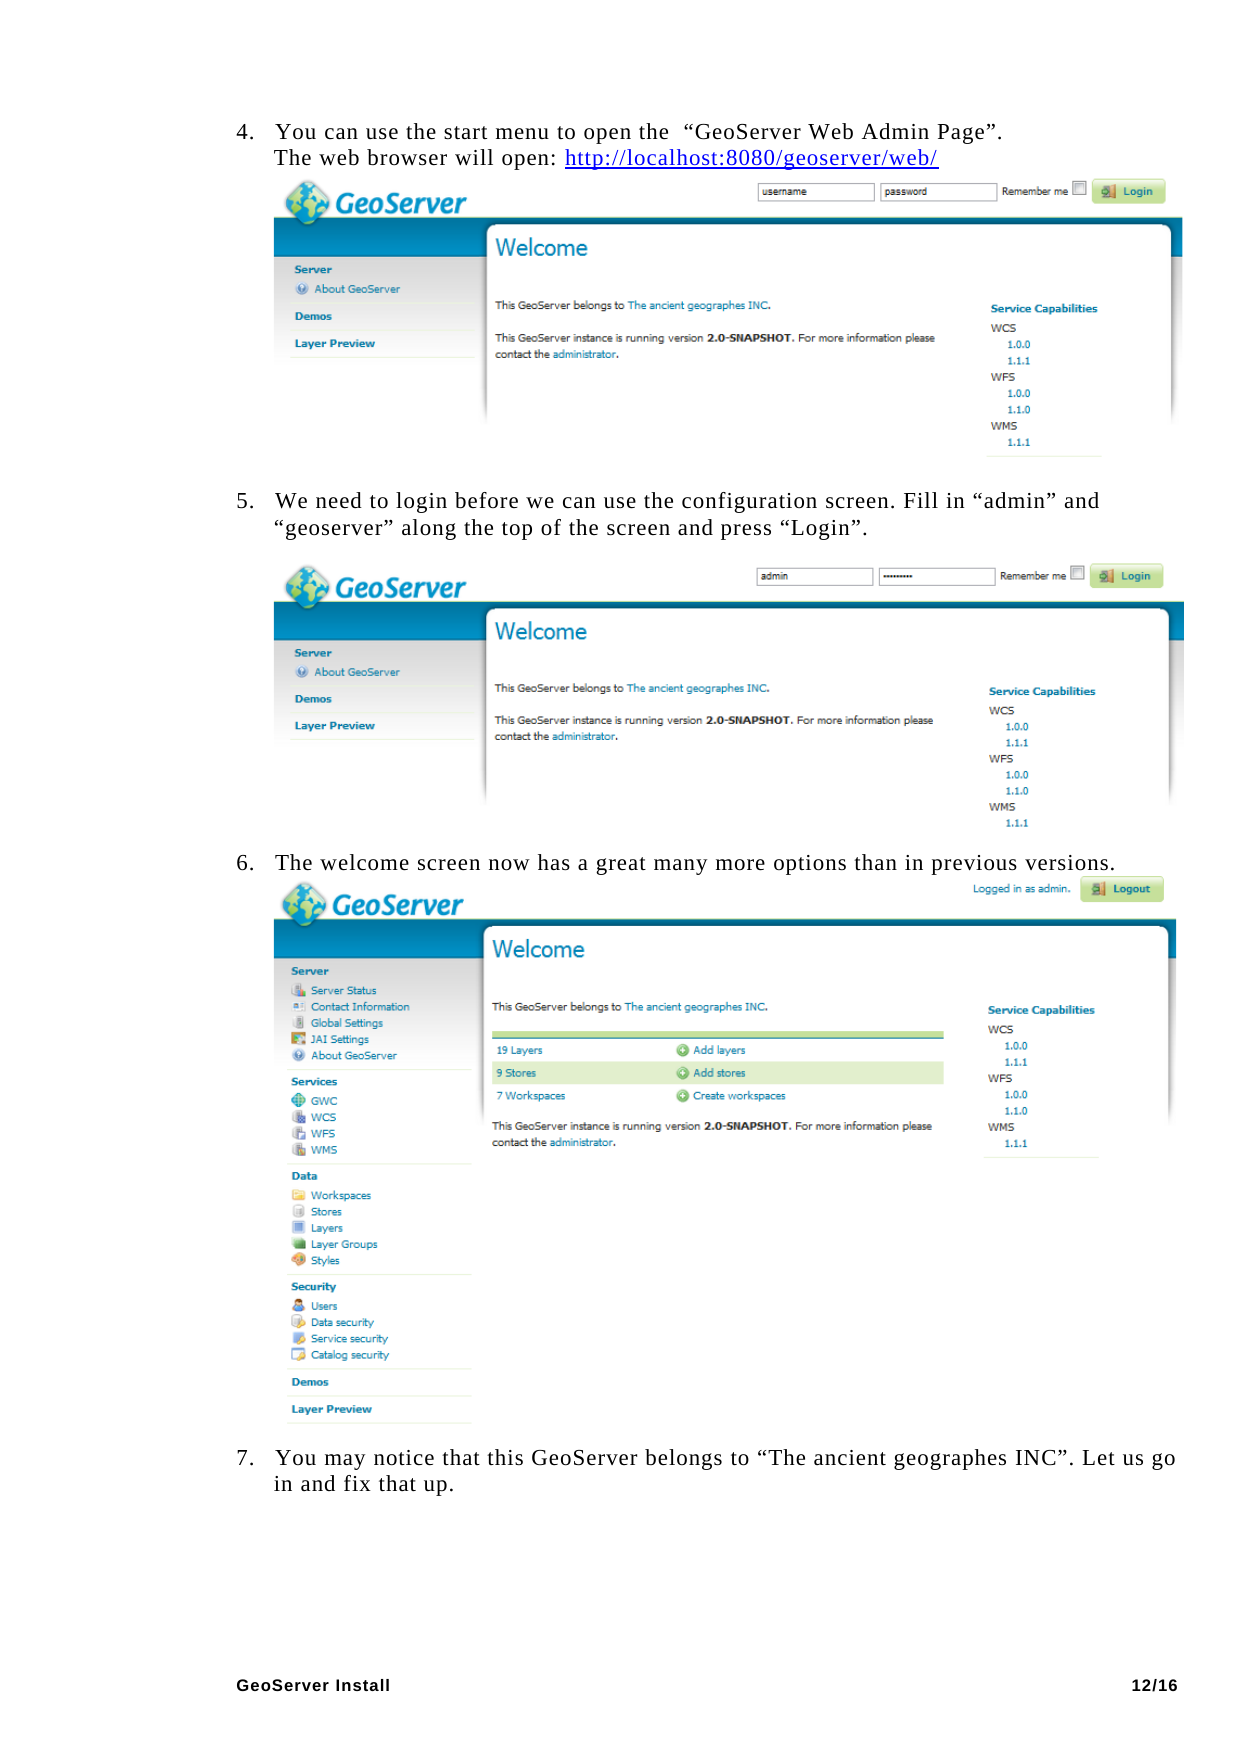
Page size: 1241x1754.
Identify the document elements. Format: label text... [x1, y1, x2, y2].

picture [273, 225, 1183, 471]
list We need to login before we can use the configuration screen. Fill in “admin” and “geoserver” along the top of the screen and press “Login”. [236, 487, 1181, 540]
picture [273, 875, 1177, 919]
list You may notice that this GeoServer belongs to “The ancient geographes INC”. Let us go in and fix that up. [236, 1444, 1181, 1497]
picture [273, 556, 1184, 601]
picture [273, 926, 1177, 1428]
list You can use the start menu to open the “GeoServer Web Admin Page”. The web browser will open: http://localhost:8080/geoserver/web/ [236, 118, 1181, 170]
picture [273, 170, 1183, 217]
list The welcome screen now has a great many more options than in previous versions. [236, 849, 1181, 875]
picture [273, 609, 1184, 832]
